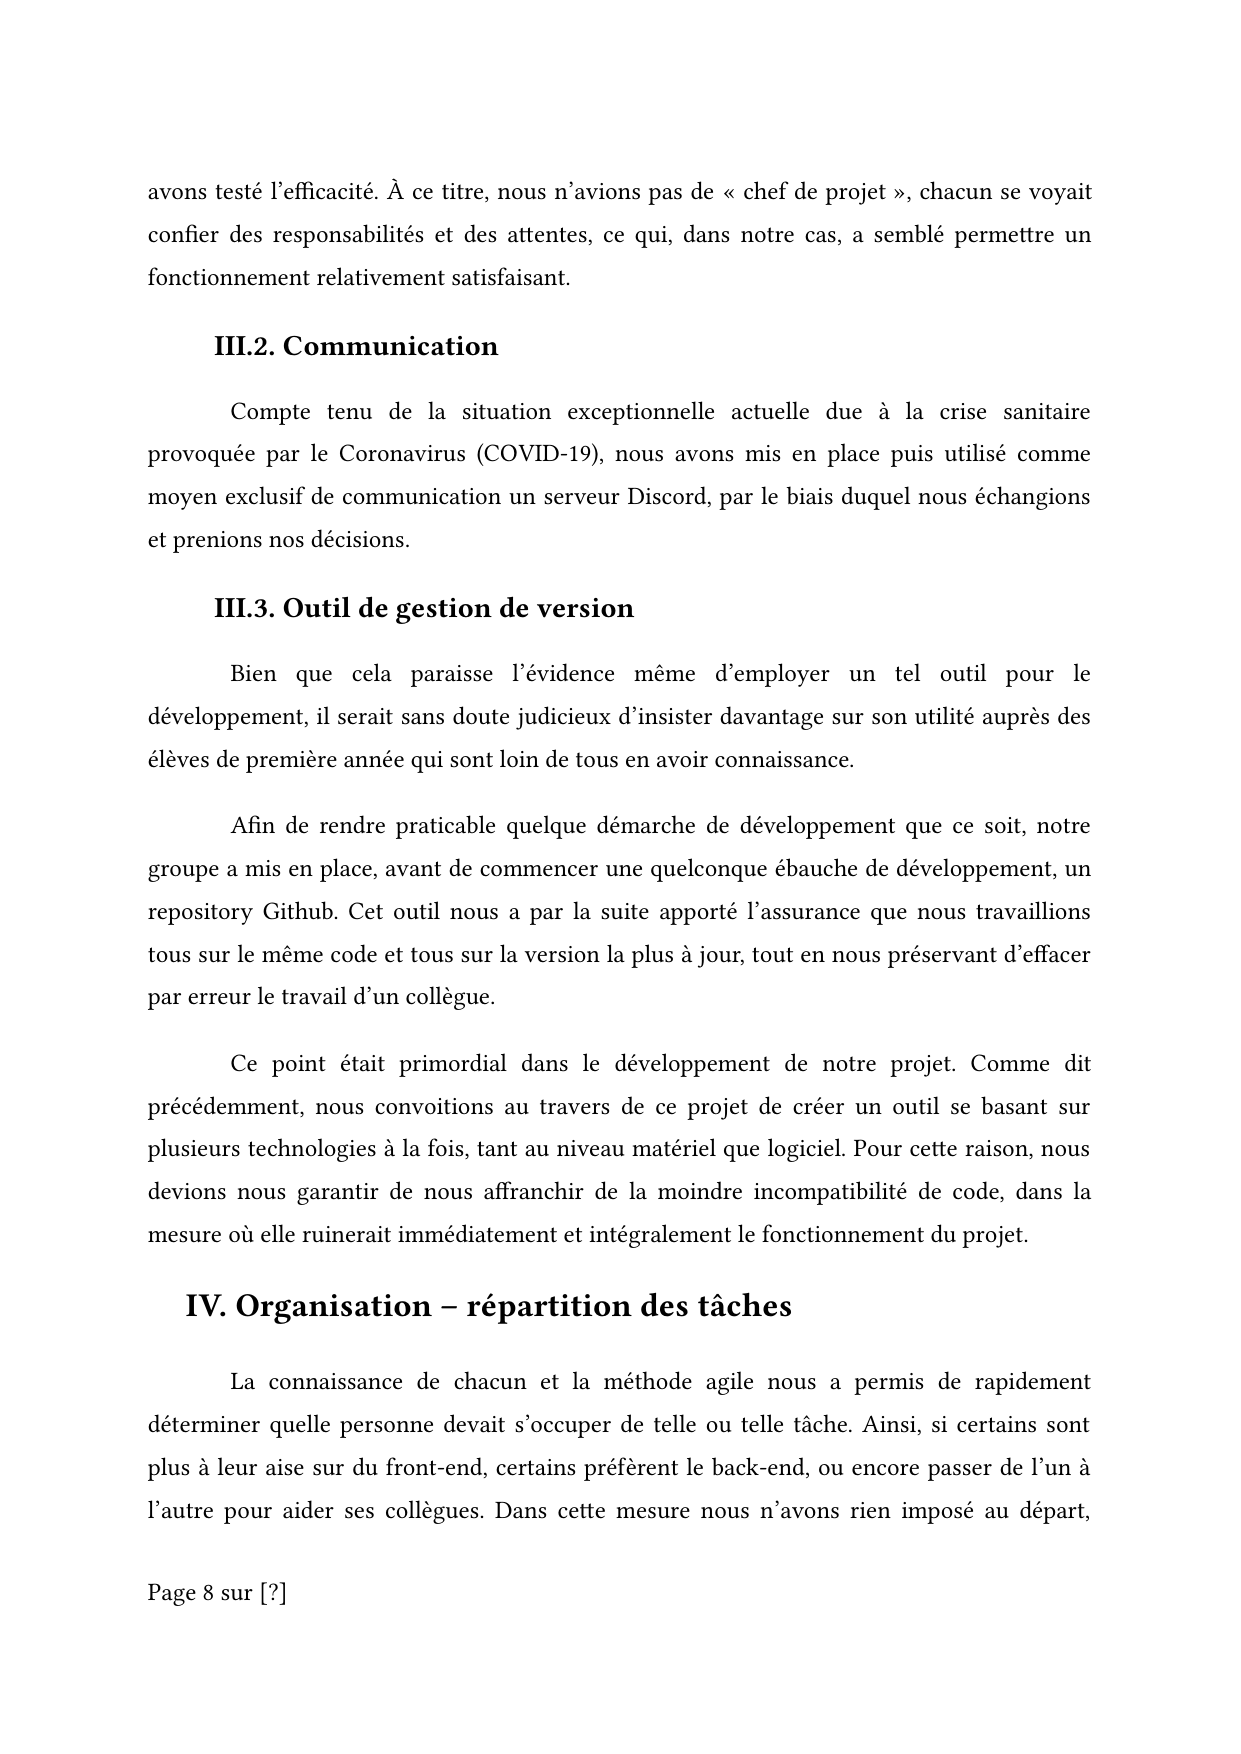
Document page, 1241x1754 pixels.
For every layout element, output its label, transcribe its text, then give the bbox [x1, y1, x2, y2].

text La connaissance de chacun et la méthode agile nous a permis de rapidement déterminer quelle personne devait s’occuper de telle ou telle tâche. Ainsi, si certains sont plus à leur aise sur du front-end, certains préfèrent le back-end, ou encore passer de l’un à l’autre pour aider ses collègues. Dans cette mesure nous n’avons rien imposé au départ, [148, 1367, 1093, 1524]
text Compte tenu de la situation exceptionnelle actuelle due à la crise sanitaire provoquée par le Coronavirus (COVID-19), nous avons mis en place puis utilisé comme moyen exclusif de communication un serveur Discord, par le biais duquel nous échangions et prenions nos décisions. [148, 397, 1093, 554]
text Ce point était primordial dans le développement de notre projet. Comme dit précédemment, nous convoitions au travers de ce projet de créer un outil se basant sur plusieurs technologies à la fois, tant au niveau matériel que logiciel. Pour cette raison, nous devions nous garantir de nous affranchir de la moindre incompatibilité de code, dans la mesure où elle ruinerait immédiatement et intégralement le fonctionnement du projet. [148, 1049, 1093, 1249]
text avons testé l’efficacité. À ce titre, nous n’avions pas de « chef de projet », chacun se voyait confier des responsabilités et des attentes, ce qui, dans notre cas, a semblé permettre un fonctionnement relativement satisfaisant. [148, 177, 1093, 291]
subtitle Organisation – répartition des tâches [177, 1287, 1093, 1324]
subtitle Outil de gestion de version [148, 592, 1093, 625]
text Bien que cela paraisse l’évidence même d’employer un tel outil pour le développement, il serait sans doute judicieux d’insister davantage sur son utilité auprès des élèves de première année qui sont loin de tous en avoir connaissance. [148, 659, 1093, 773]
subtitle Communication [148, 329, 1093, 362]
text Afin de rendre praticable quelque démarche de développement que ce soit, notre groupe a mis en place, avant de commencer une quelconque ébauche de développement, un repository Github. Cet outil nous a par la suite apporté l’assurance que nous travaillions tous sur le même code et tous sur la version la plus à jour, tout en nous préservant d’effacer par erreur le travail d’un collègue. [148, 811, 1093, 1011]
